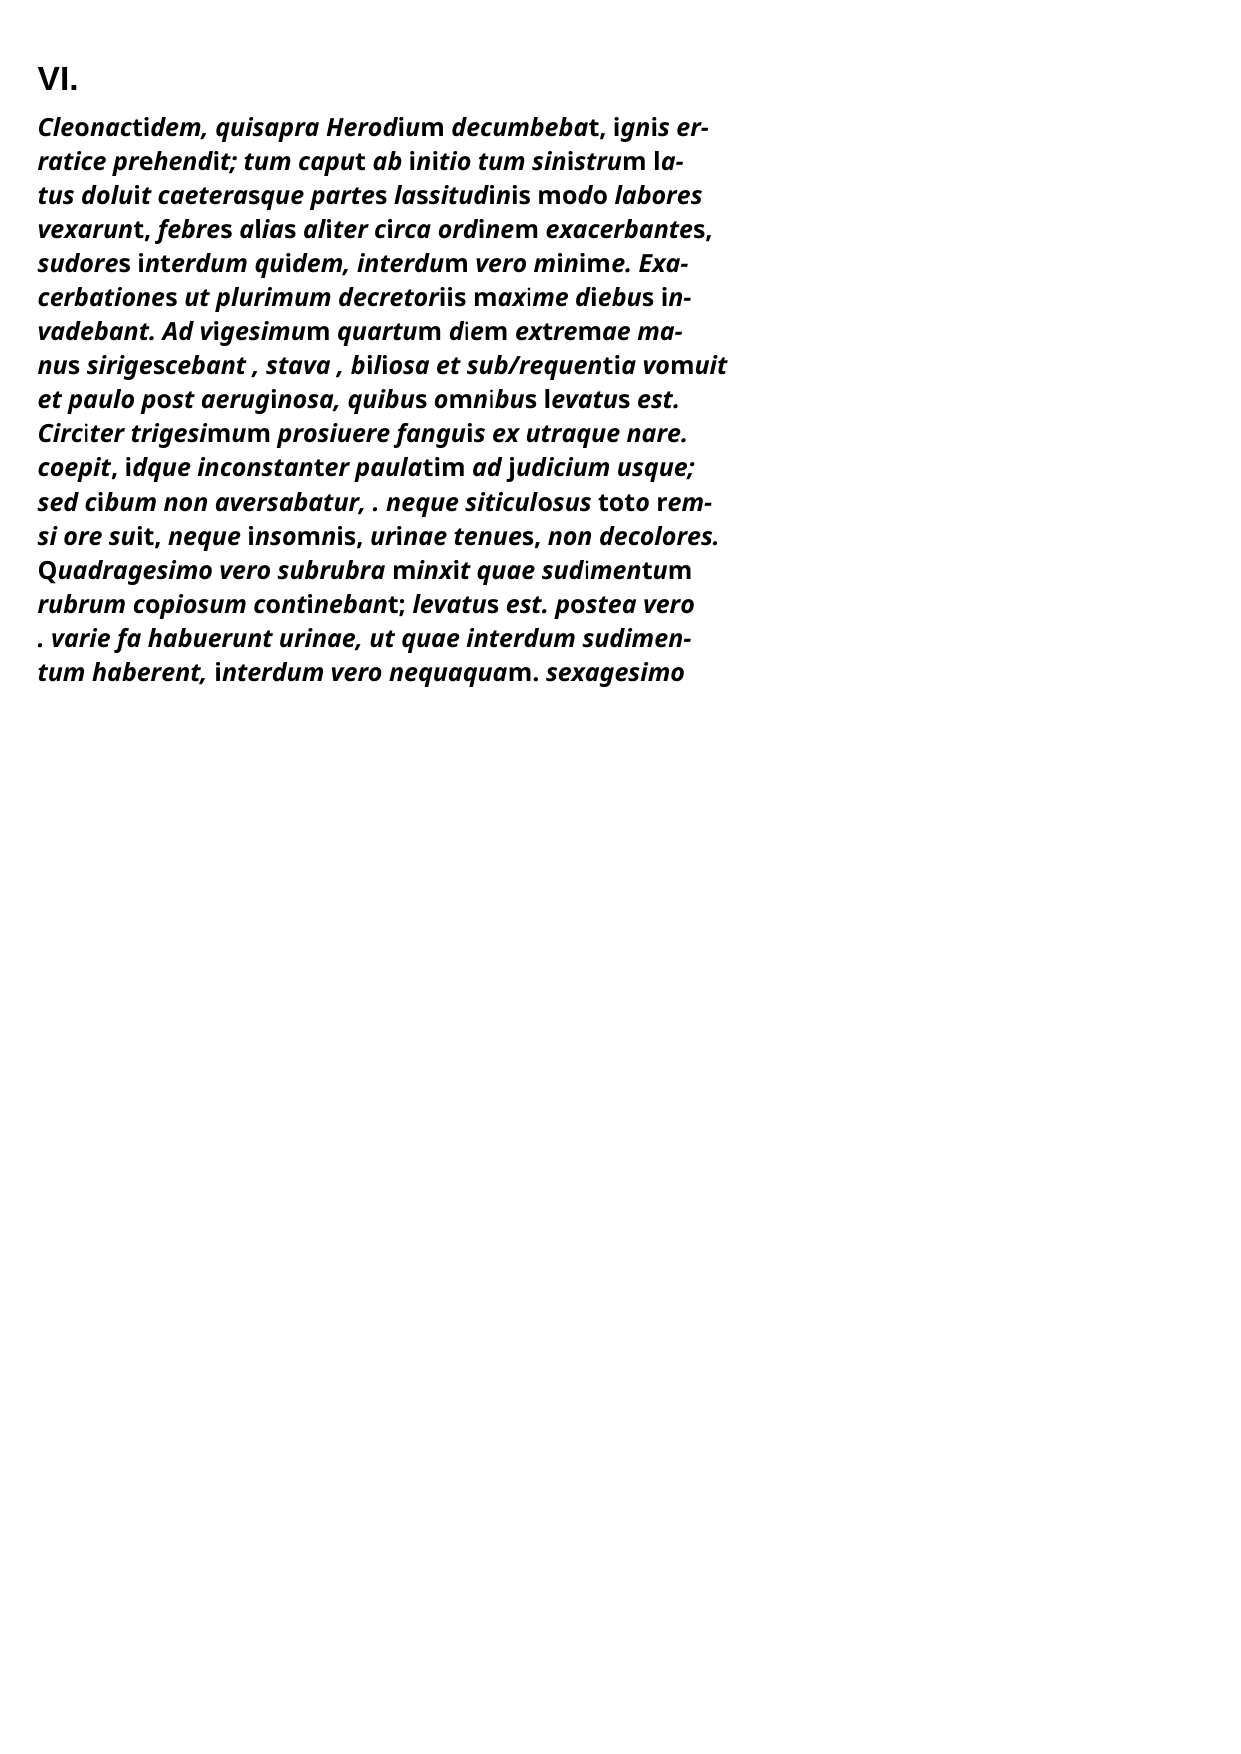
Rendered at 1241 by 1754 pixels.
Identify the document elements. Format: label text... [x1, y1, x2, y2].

text Cleonactidem, quisapra Herodium decumbebat, ignis er- ratice prehendit; tum caput ab initio tum sinistrum la- tus doluit caeterasque partes lassitudinis modo labores vexarunt, febres alias aliter circa ordinem exacerbantes, sudores interdum quidem, interdum vero minime. Exa- cerbationes ut plurimum decretoriis maxime diebus in- vadebant. Ad vigesimum quartum diem extremae ma- nus sirigescebant , stava , biliosa et sub/requentia vomuit et paulo post aeruginosa, quibus omnibus levatus est. Circiter trigesimum prosiuere fanguis ex utraque nare. coepit, idque inconstanter paulatim ad judicium usque; sed cibum non aversabatur, . neque siticulosus toto rem- si ore suit, neque insomnis, urinae tenues, non decolores. Quadragesimo vero subrubra minxit quae sudimentum rubrum copiosum continebant; levatus est. postea vero . varie fa habuerunt urinae, ut quae interdum sudimen- tum haberent, interdum vero nequaquam. sexagesimo [37, 109, 1203, 688]
subtitle VI. [37, 58, 1203, 97]
